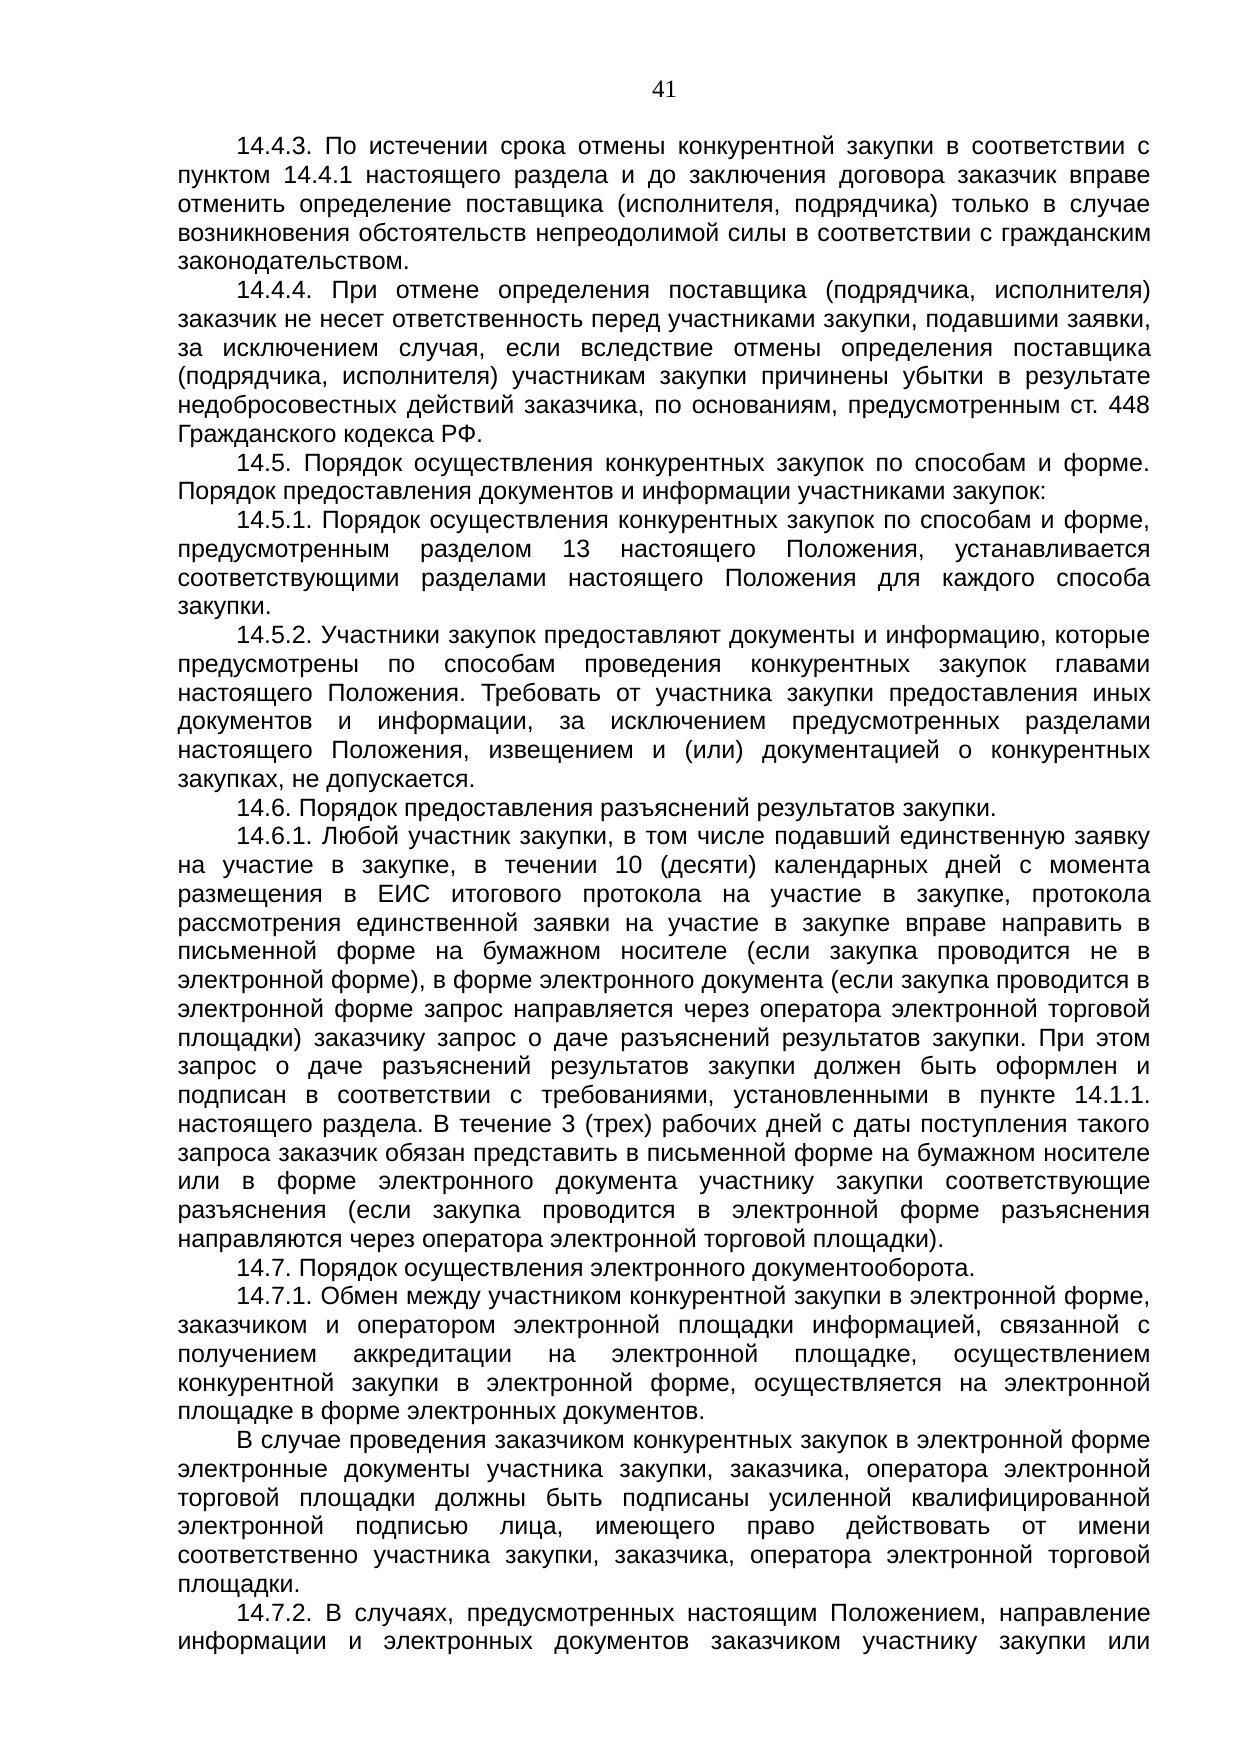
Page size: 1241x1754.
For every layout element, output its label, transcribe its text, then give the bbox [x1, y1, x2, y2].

text 14.7.2. В случаях, предусмотренных настоящим Положением, направление информации и электронных документов заказчиком участнику закупки или [177, 1598, 1152, 1655]
text 14.6.1. Любой участник закупки, в том числе подавший единственную заявку на участие в закупке, в течении 10 (десяти) календарных дней с момента размещения в ЕИС итогового протокола на участие в закупке, протокола рассмотрения единственной заявки на участие в закупке вправе направить в письменной форме на бумажном носителе (если закупка проводится не в электронной форме), в форме электронного документа (если закупка проводится в электронной форме запрос направляется через оператора электронной торговой площадки) заказчику запрос о даче разъяснений результатов закупки. При этом запрос о даче разъяснений результатов закупки должен быть оформлен и подписан в соответствии с требованиями, установленными в пункте 14.1.1. настоящего раздела. В течение 3 (трех) рабочих дней с даты поступления такого запроса заказчик обязан представить в письменной форме на бумажном носителе или в форме электронного документа участнику закупки соответствующие разъяснения (если закупка проводится в электронной форме разъяснения направляются через оператора электронной торговой площадки). [177, 821, 1152, 1253]
text 14.5.2. Участники закупок предоставляют документы и информацию, которые предусмотрены по способам проведения конкурентных закупок главами настоящего Положения. Требовать от участника закупки предоставления иных документов и информации, за исключением предусмотренных разделами настоящего Положения, извещением и (или) документацией о конкурентных закупках, не допускается. [177, 620, 1152, 793]
text 14.6. Порядок предоставления разъяснений результатов закупки. [177, 793, 1152, 821]
text 14.4.4. При отмене определения поставщика (подрядчика, исполнителя) заказчик не несет ответственность перед участниками закупки, подавшими заявки, за исключением случая, если вследствие отмены определения поставщика (подрядчика, исполнителя) участникам закупки причинены убытки в результате недобросовестных действий заказчика, по основаниям, предусмотренным ст. 448 Гражданского кодекса РФ. [177, 275, 1152, 448]
text 14.7. Порядок осуществления электронного документооборота. [177, 1253, 1152, 1281]
text 14.5. Порядок осуществления конкурентных закупок по способам и форме. Порядок предоставления документов и информации участниками закупок: [177, 448, 1152, 505]
text В случае проведения заказчиком конкурентных закупок в электронной форме электронные документы участника закупки, заказчика, оператора электронной торговой площадки должны быть подписаны усиленной квалифицированной электронной подписью лица, имеющего право действовать от имени соответственно участника закупки, заказчика, оператора электронной торговой площадки. [177, 1425, 1152, 1598]
text 14.7.1. Обмен между участником конкурентной закупки в электронной форме, заказчиком и оператором электронной площадки информацией, связанной с получением аккредитации на электронной площадке, осуществлением конкурентной закупки в электронной форме, осуществляется на электронной площадке в форме электронных документов. [177, 1281, 1152, 1425]
text 14.5.1. Порядок осуществления конкурентных закупок по способам и форме, предусмотренным разделом 13 настоящего Положения, устанавливается соответствующими разделами настоящего Положения для каждого способа закупки. [177, 505, 1152, 620]
text 14.4.3. По истечении срока отмены конкурентной закупки в соответствии с пунктом 14.4.1 настоящего раздела и до заключения договора заказчик вправе отменить определение поставщика (исполнителя, подрядчика) только в случае возникновения обстоятельств непреодолимой силы в соответствии с гражданским законодательством. [177, 131, 1152, 275]
